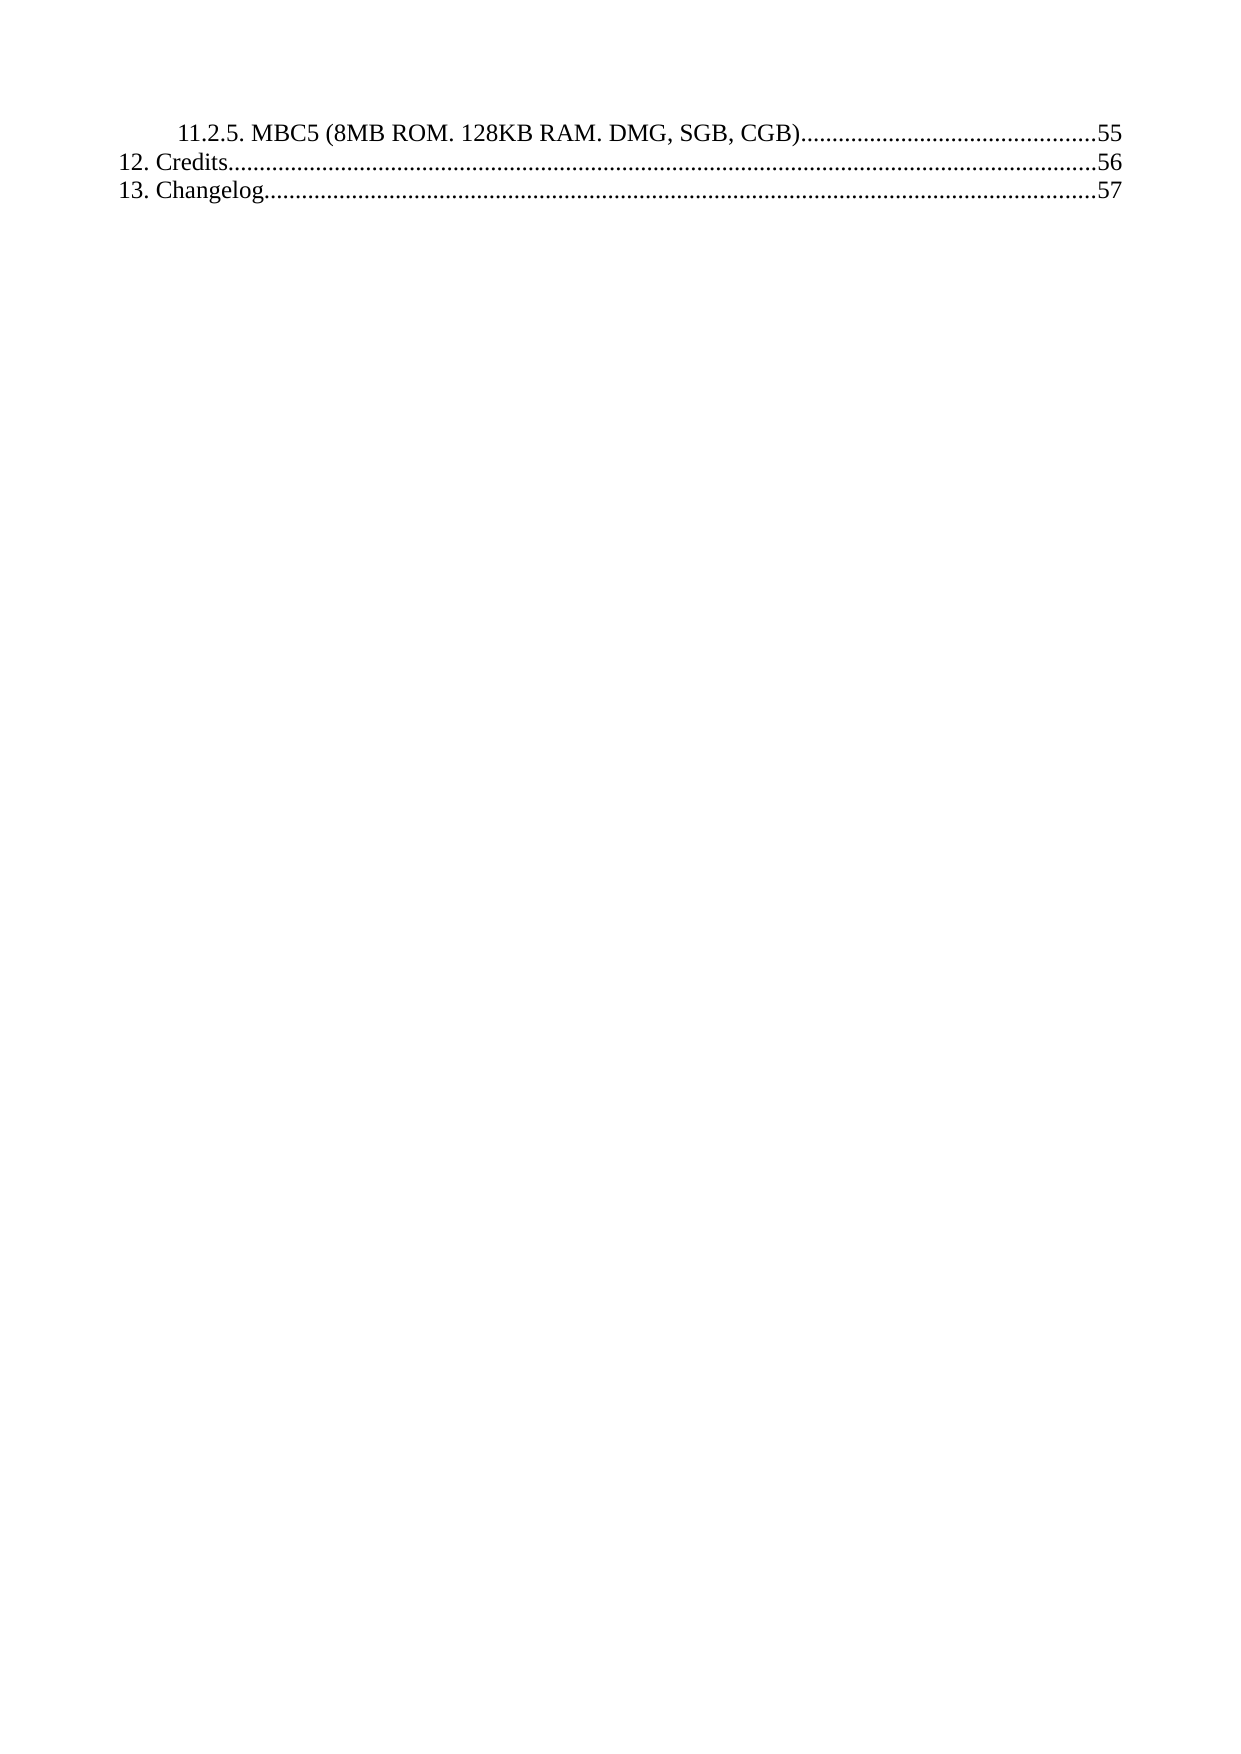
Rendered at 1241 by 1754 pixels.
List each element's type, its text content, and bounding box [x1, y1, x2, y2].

text 13. Changelog 57 [118, 176, 1122, 204]
text 12. Credits 56 [118, 147, 1122, 176]
text 11.2.5. MBC5 (8MB ROM. 128KB RAM. DMG, SGB, CGB) 55 [177, 118, 1122, 147]
